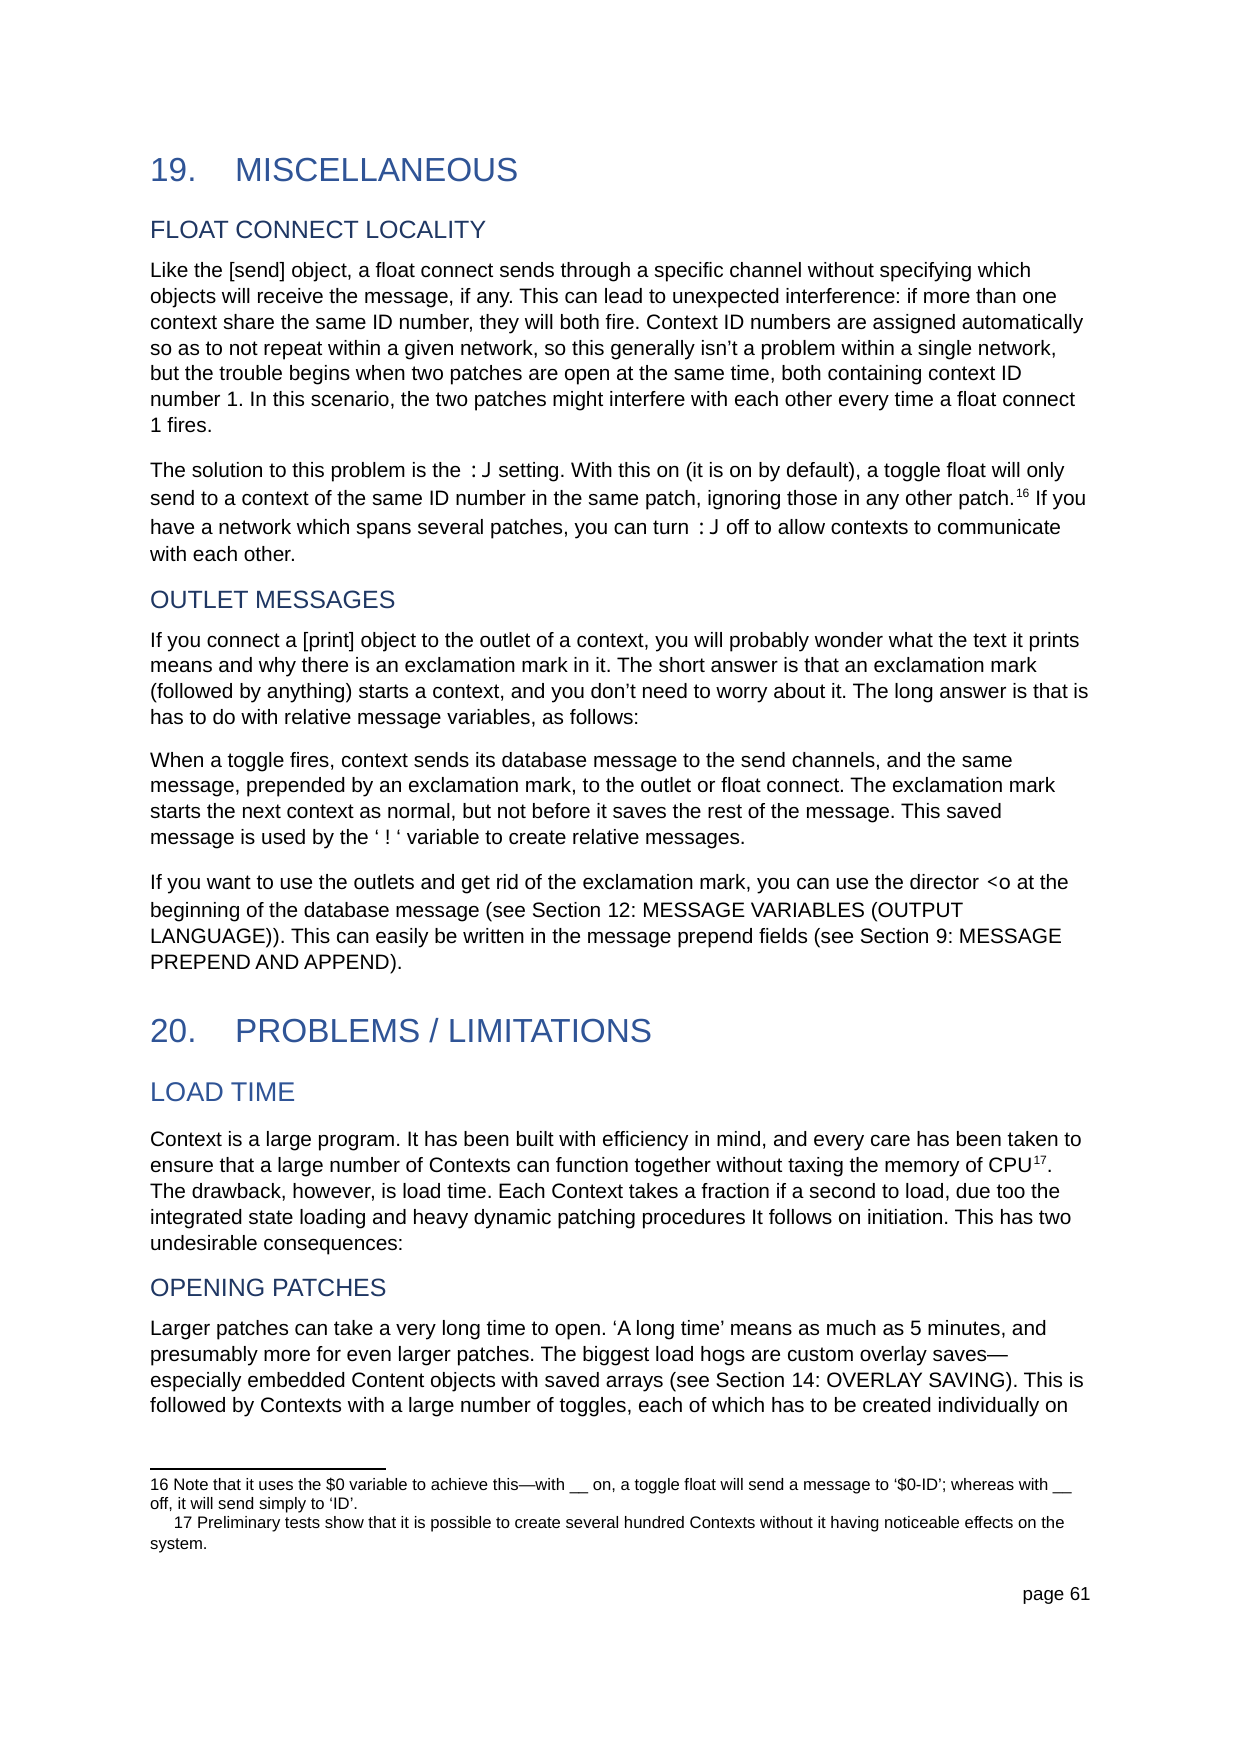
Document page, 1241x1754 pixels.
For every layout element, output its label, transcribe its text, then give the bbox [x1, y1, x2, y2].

subtitle OUTLET MESSAGES [150, 585, 1090, 613]
text When a toggle fires, context sends its database message to the send channels, and the same message, prepended by an exclamation mark, to the outlet or float connect. The exclamation mark starts the next context as normal, but not before it saves the rest of the message. This saved message is used by the ‘ ! ‘ variable to create relative messages. [150, 747, 1090, 849]
text If you want to use the outlets and get rid of the exclamation mark, you can use the director <o at the beginning of the database message (see Section 12: MESSAGE VARIABLES (OUTPUT LANGUAGE)). This can easily be written in the message prepend fields (see Section 9: MESSAGE PREPEND AND APPEND). [150, 867, 1090, 973]
subtitle PROBLEMS / LIMITATIONS [150, 1011, 1090, 1049]
subtitle MISCELLANEOUS [150, 150, 1090, 188]
text Larger patches can take a very long time to open. ‘A long time’ means as much as 5 minutes, and presumably more for even larger patches. The biggest load hogs are custom overlay saves—especially embedded Content objects with saved arrays (see Section 14: OVERLAY SAVING). This is followed by Contexts with a large number of toggles, each of which has to be created individually on [150, 1316, 1090, 1417]
subtitle OPENING PATCHES [150, 1273, 1090, 1302]
text The solution to this problem is the :J setting. With this on (it is on by default), a toggle float will only send to a context of the same ID number in the same patch, ignoring those in any other patch. If you have a network which spans several patches, you can turn :J off to allow contexts to communicate with each other. [150, 455, 1090, 566]
subtitle FLOAT CONNECT LOCALITY [150, 215, 1090, 244]
subtitle LOAD TIME [150, 1076, 1090, 1107]
text Note that it uses the $0 variable to achieve this—with __ on, a toggle float will send a message to ‘$0-ID’; whereas with __ off, it will send simply to ‘ID’. [150, 1475, 1090, 1513]
text Like the [send] object, a float connect sends through a specific channel without specifying which objects will receive the message, if any. This can lead to unexpected interference: if more than one context share the same ID number, they will both fire. Context ID numbers are assigned automatically so as to not repeat within a given network, so this generally isn’t a problem within a single network, but the trouble begins when two patches are open at the same time, both containing context ID number 1. In this scenario, the two patches might interfere with each other every time a float connect 1 fires. [150, 258, 1090, 437]
text Context is a large program. It has been built with efficiency in mind, and every care has been taken to ensure that a large number of Contexts can function together without taxing the memory of CPU. The drawback, however, is load time. Each Context takes a fraction if a second to load, due too the integrated state loading and heavy dynamic patching procedures It follows on initiation. This has two undesirable consequences: [150, 1127, 1090, 1254]
text Preliminary tests show that it is possible to create several hundred Contexts without it having noticeable effects on the system. [150, 1513, 1090, 1553]
text If you connect a [print] object to the outlet of a context, you will probably wonder what the text it prints means and why there is an exclamation mark in it. The short answer is that an exclamation mark (followed by anything) starts a context, and you don’t need to worry about it. The long answer is that is has to do with relative message variables, as follows: [150, 627, 1090, 729]
